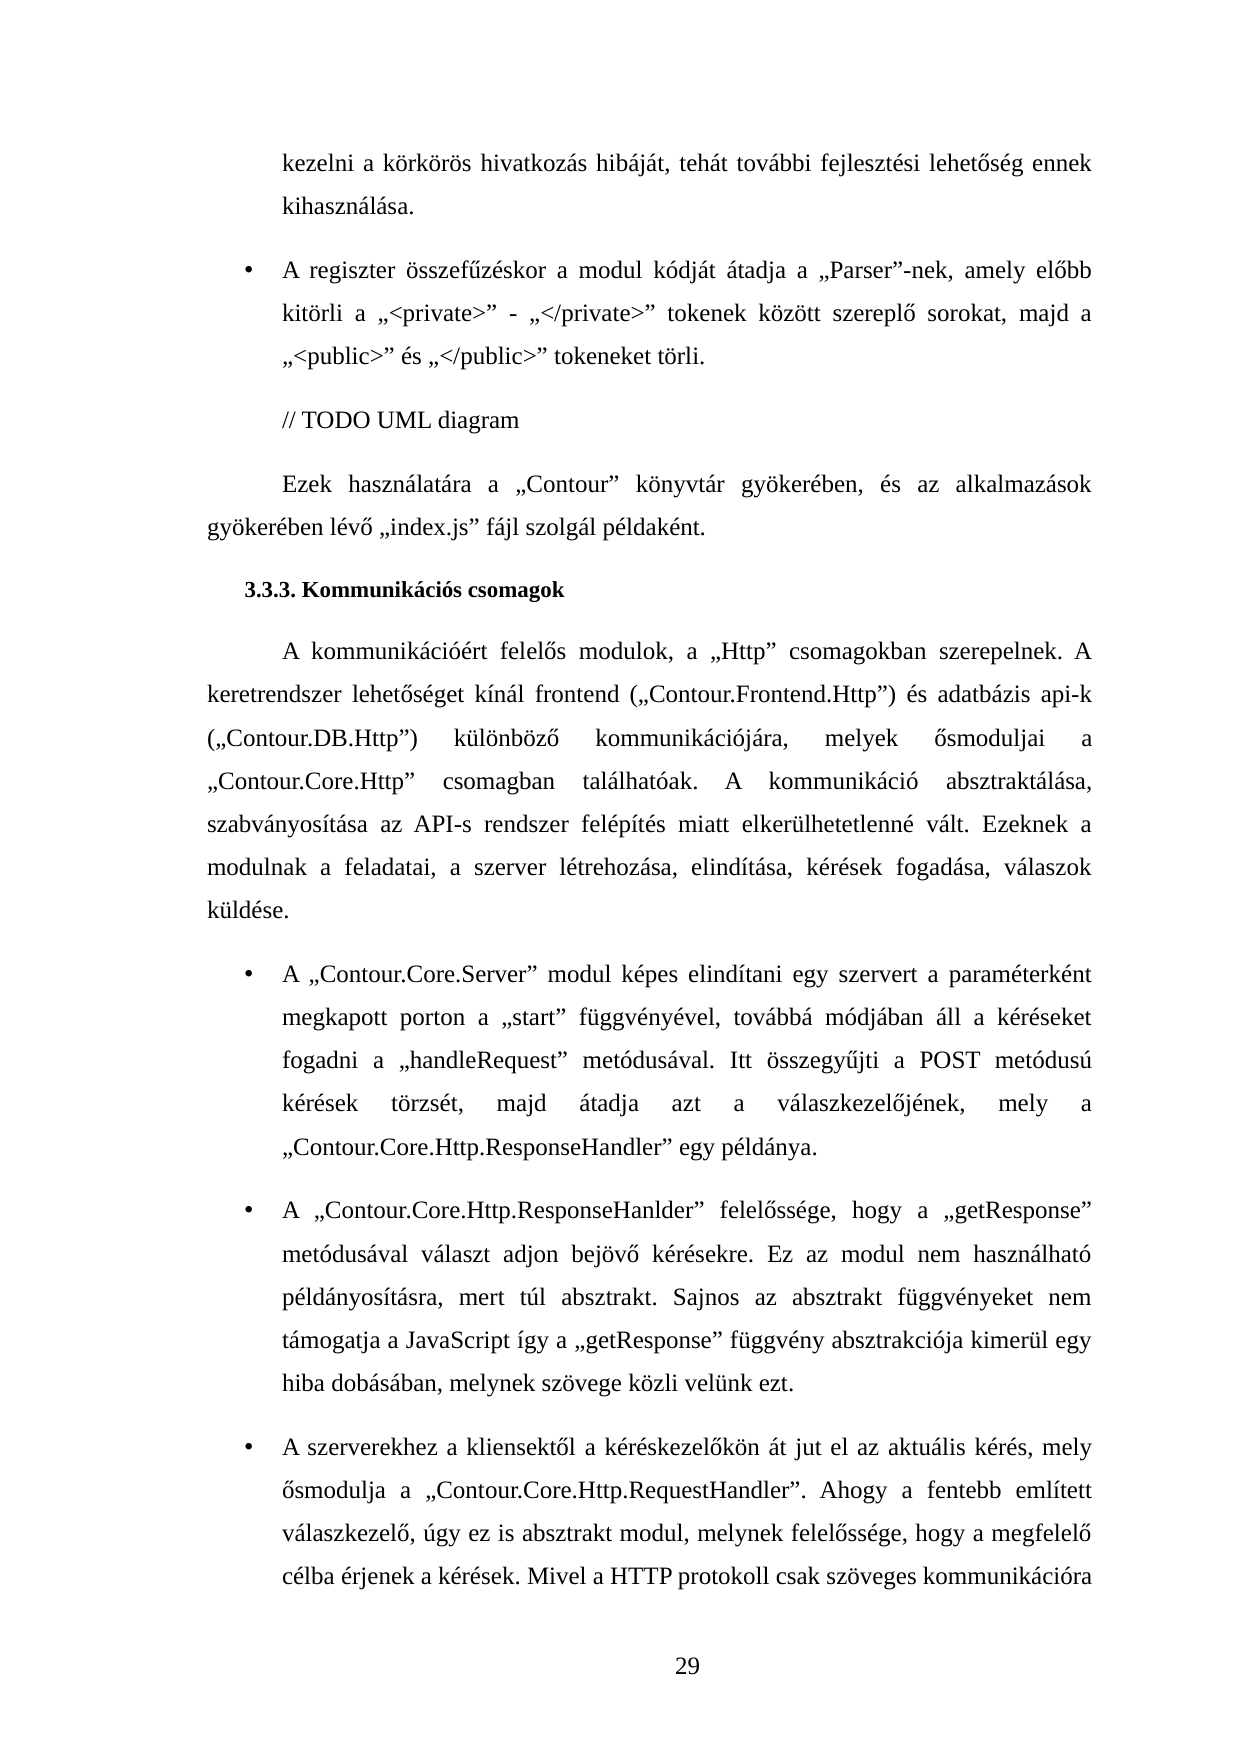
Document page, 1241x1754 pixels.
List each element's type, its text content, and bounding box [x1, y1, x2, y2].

list A „Contour.Core.Server” modul képes elindítani egy szervert a paraméterként megkapott porton a „start” függvényével, továbbá módjában áll a kéréseket fogadni a „handleRequest” metódusával. Itt összegyűjti a POST metódusú kérések törzsét, majd átadja azt a válaszkezelőjének, mely a „Contour.Core.Http.ResponseHandler” egy példánya. [244, 959, 1092, 1160]
list kezelni a körkörös hivatkozás hibáját, tehát további fejlesztési lehetőség ennek kihasználása. [244, 148, 1092, 219]
text Ezek használatára a „Contour” könyvtár gyökerében, és az alkalmazások gyökerében lévő „index.js” fájl szolgál példaként. [207, 469, 1092, 541]
text A kommunikációért felelős modulok, a „Http” csomagokban szerepelnek. A keretrendszer lehetőséget kínál frontend („Contour.Frontend.Http”) és adatbázis api-k („Contour.DB.Http”) különböző kommunikációjára, melyek ősmoduljai a „Contour.Core.Http” csomagban találhatóak. A kommunikáció absztraktálása, szabványosítása az API-s rendszer felépítés miatt elkerülhetetlenné vált. Ezeknek a modulnak a feladatai, a szerver létrehozása, elindítása, kérések fogadása, válaszok küldése. [207, 636, 1092, 924]
list A regiszter összefűzéskor a modul kódját átadja a „Parser”-nek, amely előbb kitörli a „<private>” - „</private>” tokenek között szereplő sorokat, majd a „<public>” és „</public>” tokeneket törli. [244, 255, 1092, 370]
text // TODO UML diagram [207, 405, 1092, 434]
subtitle 3.3.3. Kommunikációs csomagok [244, 576, 1092, 602]
list A „Contour.Core.Http.ResponseHanlder” felelőssége, hogy a „getResponse” metódusával választ adjon bejövő kérésekre. Ez az modul nem használható példányosításra, mert túl absztrakt. Sajnos az absztrakt függvényeket nem támogatja a JavaScript így a „getResponse” függvény absztrakciója kimerül egy hiba dobásában, melynek szövege közli velünk ezt. [244, 1196, 1092, 1397]
list A szerverekhez a kliensektől a kéréskezelőkön át jut el az aktuális kérés, mely ősmodulja a „Contour.Core.Http.RequestHandler”. Ahogy a fentebb említett válaszkezelő, úgy ez is absztrakt modul, melynek felelőssége, hogy a megfelelő célba érjenek a kérések. Mivel a HTTP protokoll csak szöveges kommunikációra [244, 1432, 1092, 1590]
